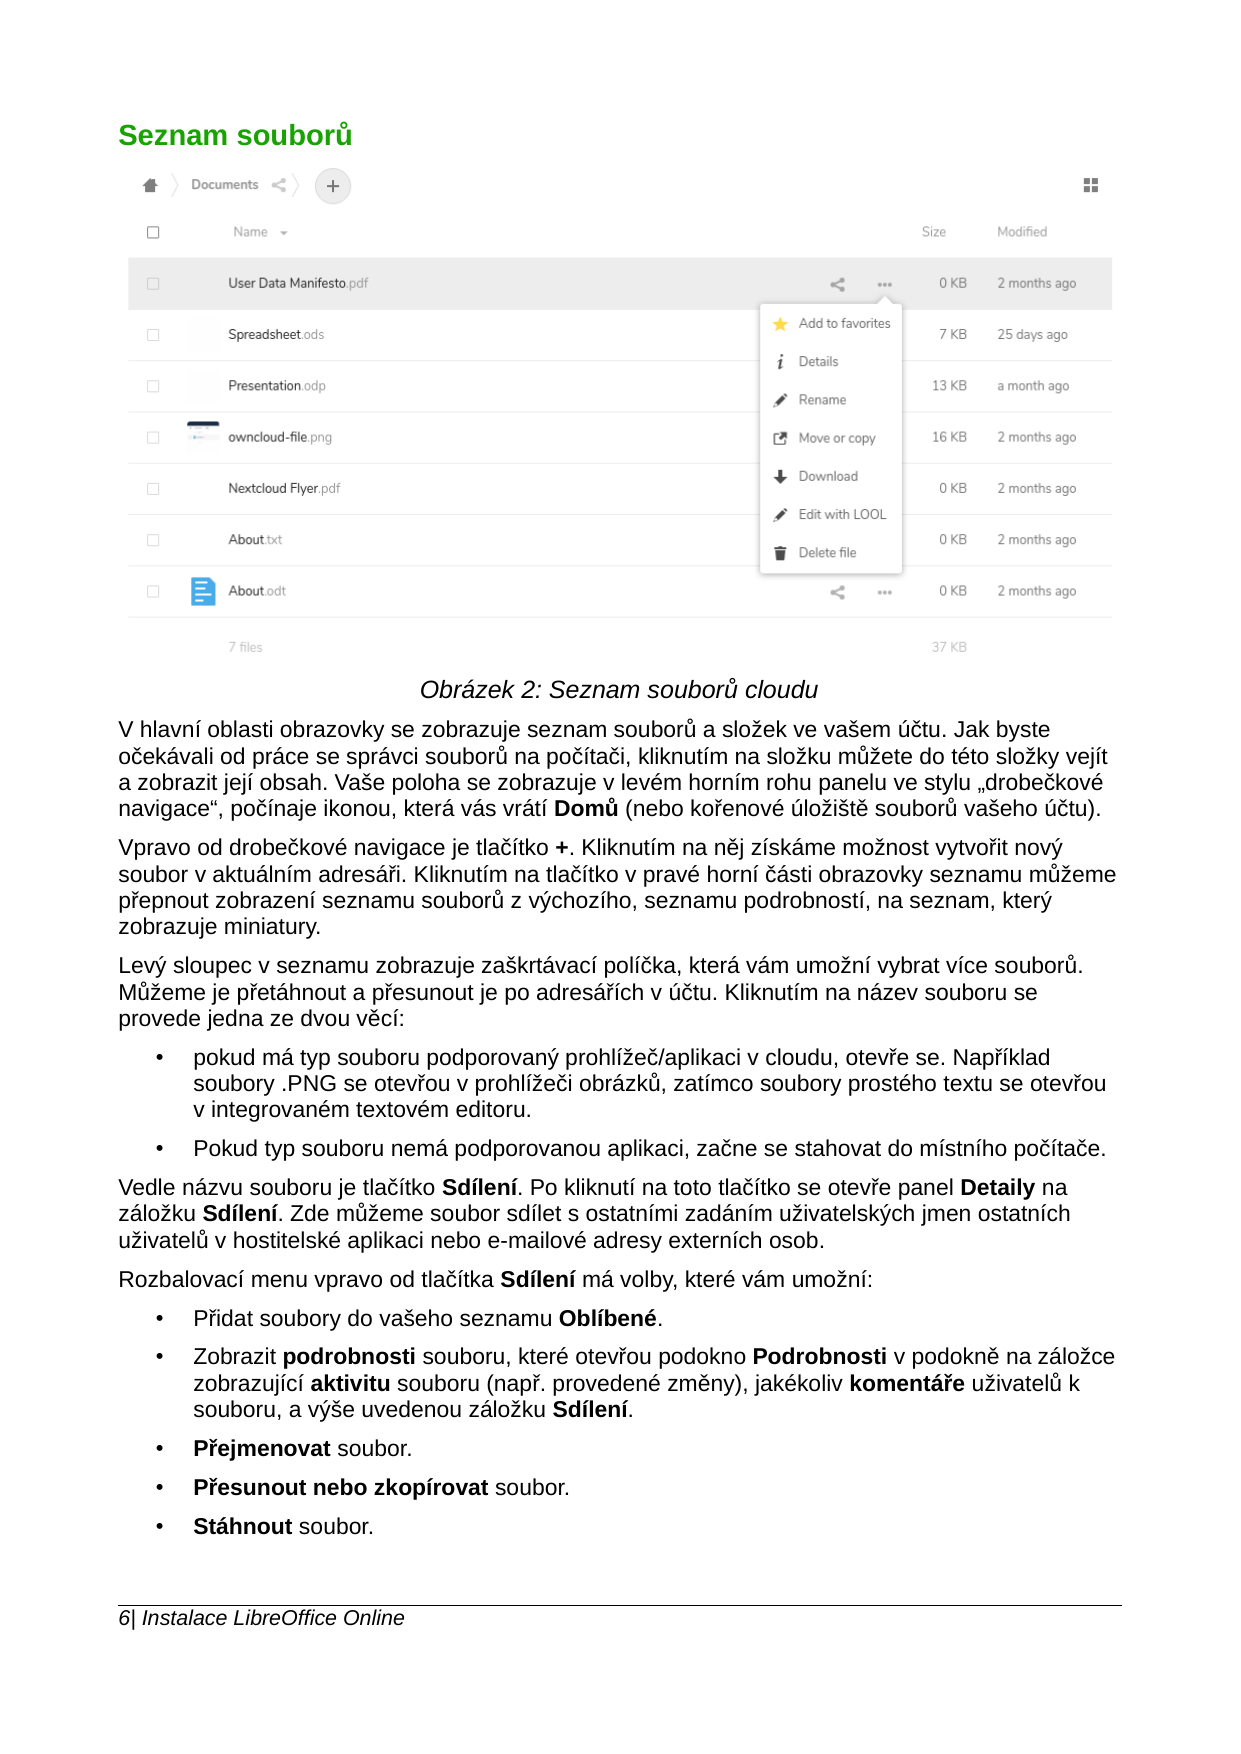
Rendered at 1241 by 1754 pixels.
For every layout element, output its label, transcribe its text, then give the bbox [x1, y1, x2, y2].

list pokud má typ souboru podporovaný prohlížeč/aplikaci v cloudu, otevře se. Například soubory .PNG se otevřou v prohlížeči obrázků, zatímco soubory prostého textu se otevřou v integrovaném textovém editoru. [156, 1044, 1122, 1123]
list Zobrazit podrobnosti souboru, které otevřou podokno Podrobnosti v podokně na záložce zobrazující aktivitu souboru (např. provedené změny), jakékoliv komentáře uživatelů k souboru, a výše uvedenou záložku Sdílení. [156, 1343, 1122, 1422]
text Vpravo od drobečkové navigace je tlačítko +. Kliknutím na něj získáme možnost vytvořit nový soubor v aktuálním adresáři. Kliknutím na tlačítko v pravé horní části obrazovky seznamu můžeme přepnout zobrazení seznamu souborů z výchozího, seznamu podrobností, na seznam, který zobrazuje miniatury. [118, 834, 1122, 939]
text Rozbalovací menu vpravo od tlačítka Sdílení má volby, které vám umožní: [118, 1266, 1122, 1292]
picture [128, 163, 1113, 676]
text Levý sloupec v seznamu zobrazuje zaškrtávací políčka, která vám umožní vybrat více souborů. Můžeme je přetáhnout a přesunout je po adresářích v účtu. Kliknutím na název souboru se provede jedna ze dvou věcí: [118, 952, 1122, 1031]
text Vedle názvu souboru je tlačítko Sdílení. Po kliknutí na toto tlačítko se otevře panel Detaily na záložku Sdílení. Zde můžeme soubor sdílet s ostatními zadáním uživatelských jmen ostatních uživatelů v hostitelské aplikaci nebo e-mailové adresy externích osob. [118, 1174, 1122, 1253]
list Přesunout nebo zkopírovat soubor. [156, 1474, 1122, 1500]
list Přidat soubory do vašeho seznamu Oblíbené. [156, 1304, 1122, 1331]
list Stáhnout soubor. [156, 1513, 1122, 1539]
subtitle Seznam souborů [118, 118, 1122, 152]
text V hlavní oblasti obrazovky se zobrazuje seznam souborů a složek ve vašem účtu. Jak byste očekávali od práce se správci souborů na počítači, kliknutím na složku můžete do této složky vejít a zobrazit její obsah. Vaše poloha se zobrazuje v levém horním rohu panelu ve stylu „drobečkové navigace“, počínaje ikonou, která vás vrátí Domů (nebo kořenové úložiště souborů vašeho účtu). [118, 716, 1122, 822]
text Obrázek 2: Seznam souborů cloudu [118, 676, 1122, 704]
list Pokud typ souboru nemá podporovanou aplikaci, začne se stahovat do místního počítače. [156, 1135, 1122, 1162]
list Přejmenovat soubor. [156, 1435, 1122, 1461]
